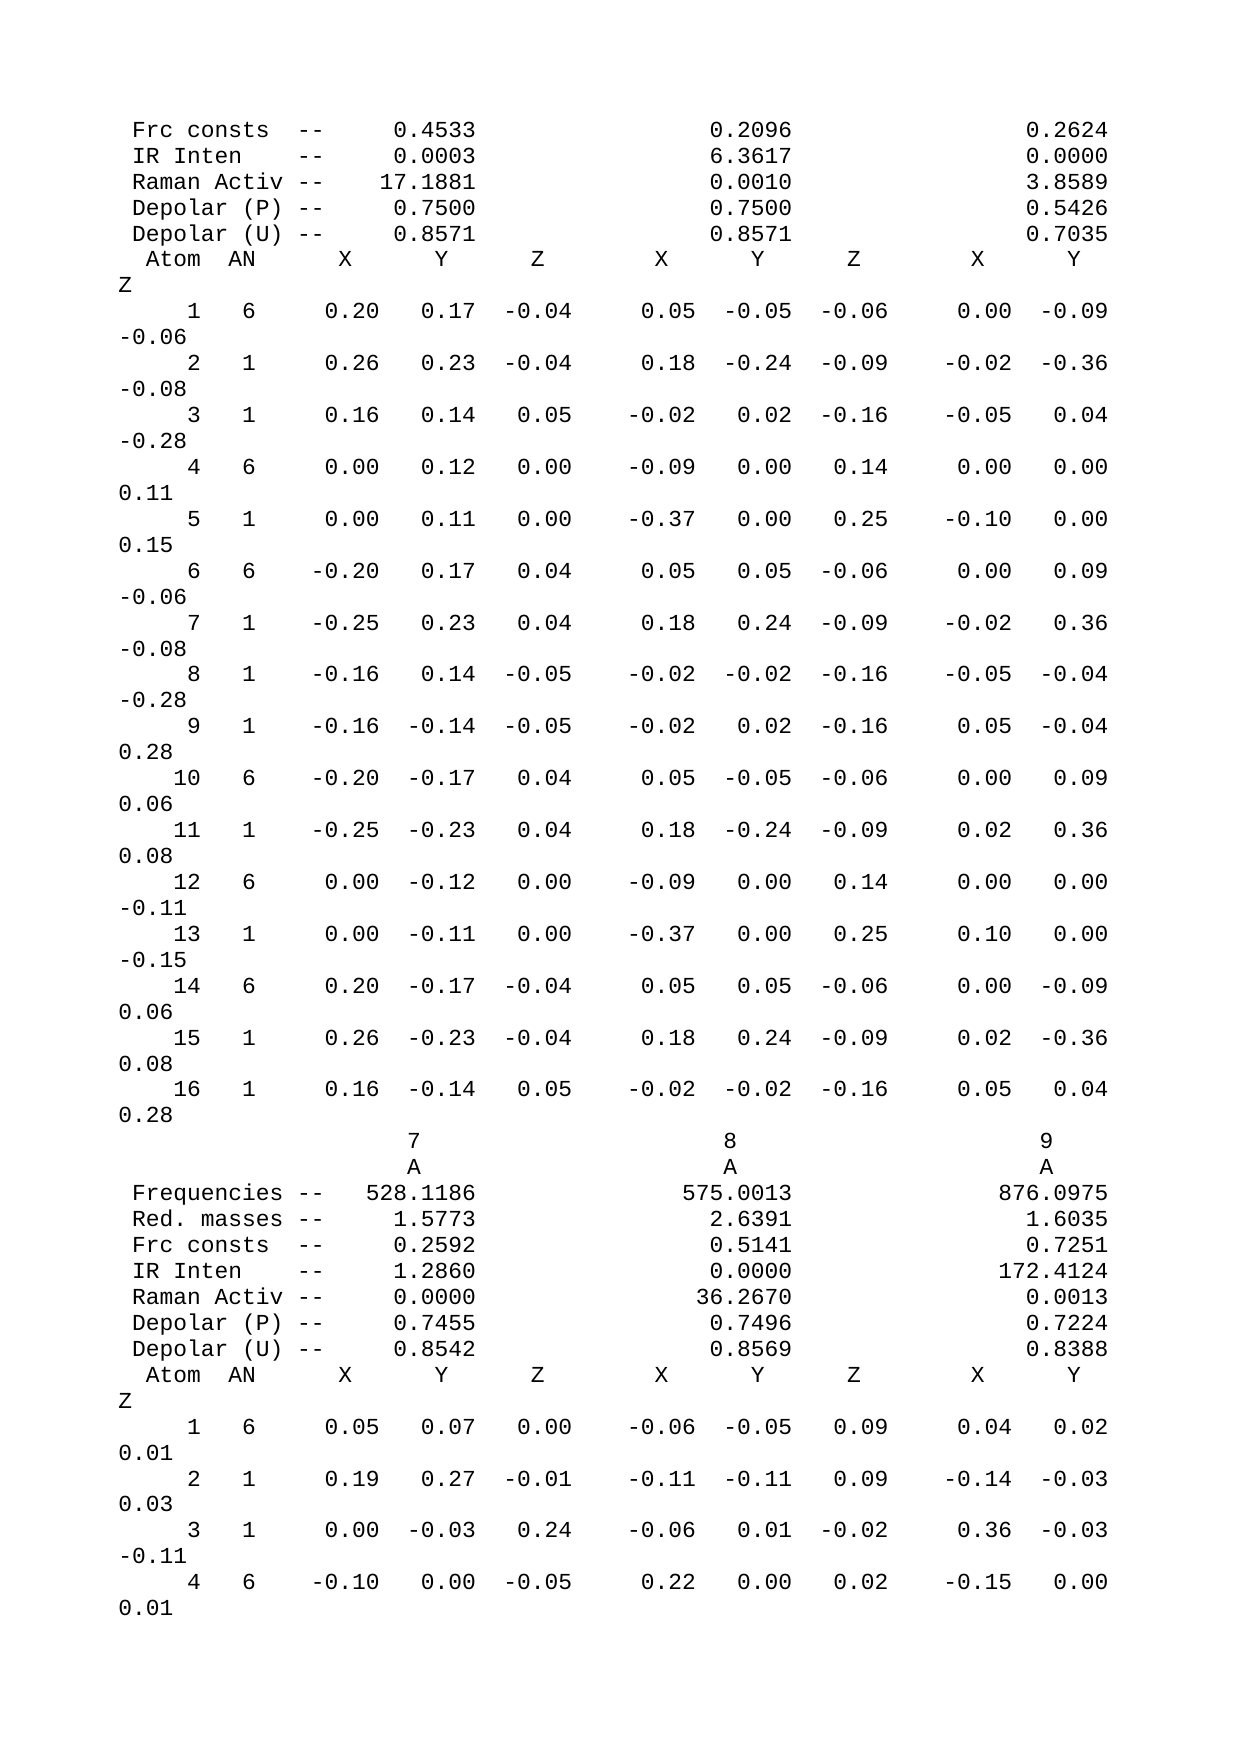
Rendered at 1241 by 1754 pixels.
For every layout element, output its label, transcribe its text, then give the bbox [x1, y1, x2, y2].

text 7 8 9 [118, 1130, 1122, 1156]
text 2 1 0.26 0.23 -0.04 0.18 -0.24 -0.09 -0.02 -0.36 -0.08 [118, 352, 1122, 403]
text 15 1 0.26 -0.23 -0.04 0.18 0.24 -0.09 0.02 -0.36 0.08 [118, 1026, 1122, 1078]
text 1 6 0.20 0.17 -0.04 0.05 -0.05 -0.06 0.00 -0.09 -0.06 [118, 300, 1122, 352]
text Red. masses -- 1.5773 2.6391 1.6035 [118, 1207, 1122, 1233]
text 3 1 0.16 0.14 0.05 -0.02 0.02 -0.16 -0.05 0.04 -0.28 [118, 403, 1122, 455]
text Frc consts -- 0.2592 0.5141 0.7251 [118, 1233, 1122, 1259]
text Depolar (P) -- 0.7500 0.7500 0.5426 [118, 196, 1122, 222]
text Atom AN X Y Z X Y Z X Y Z [118, 1363, 1122, 1415]
text 4 6 0.00 0.12 0.00 -0.09 0.00 0.14 0.00 0.00 0.11 [118, 455, 1122, 507]
text Raman Activ -- 17.1881 0.0010 3.8589 [118, 170, 1122, 196]
text 5 1 0.00 0.11 0.00 -0.37 0.00 0.25 -0.10 0.00 0.15 [118, 507, 1122, 559]
text 8 1 -0.16 0.14 -0.05 -0.02 -0.02 -0.16 -0.05 -0.04 -0.28 [118, 663, 1122, 715]
text 10 6 -0.20 -0.17 0.04 0.05 -0.05 -0.06 0.00 0.09 0.06 [118, 767, 1122, 818]
text Frequencies -- 528.1186 575.0013 876.0975 [118, 1182, 1122, 1207]
text 16 1 0.16 -0.14 0.05 -0.02 -0.02 -0.16 0.05 0.04 0.28 [118, 1078, 1122, 1130]
text IR Inten -- 0.0003 6.3617 0.0000 [118, 144, 1122, 170]
text Depolar (P) -- 0.7455 0.7496 0.7224 [118, 1311, 1122, 1337]
text IR Inten -- 1.2860 0.0000 172.4124 [118, 1259, 1122, 1285]
text 3 1 0.00 -0.03 0.24 -0.06 0.01 -0.02 0.36 -0.03 -0.11 [118, 1519, 1122, 1571]
text 1 6 0.05 0.07 0.00 -0.06 -0.05 0.09 0.04 0.02 0.01 [118, 1415, 1122, 1467]
text 12 6 0.00 -0.12 0.00 -0.09 0.00 0.14 0.00 0.00 -0.11 [118, 870, 1122, 922]
text Atom AN X Y Z X Y Z X Y Z [118, 248, 1122, 300]
text 9 1 -0.16 -0.14 -0.05 -0.02 0.02 -0.16 0.05 -0.04 0.28 [118, 715, 1122, 767]
text 6 6 -0.20 0.17 0.04 0.05 0.05 -0.06 0.00 0.09 -0.06 [118, 559, 1122, 611]
text Raman Activ -- 0.0000 36.2670 0.0013 [118, 1285, 1122, 1311]
text 11 1 -0.25 -0.23 0.04 0.18 -0.24 -0.09 0.02 0.36 0.08 [118, 818, 1122, 870]
text Frc consts -- 0.4533 0.2096 0.2624 [118, 118, 1122, 144]
text 13 1 0.00 -0.11 0.00 -0.37 0.00 0.25 0.10 0.00 -0.15 [118, 922, 1122, 974]
text 7 1 -0.25 0.23 0.04 0.18 0.24 -0.09 -0.02 0.36 -0.08 [118, 611, 1122, 663]
text 14 6 0.20 -0.17 -0.04 0.05 0.05 -0.06 0.00 -0.09 0.06 [118, 974, 1122, 1026]
text 2 1 0.19 0.27 -0.01 -0.11 -0.11 0.09 -0.14 -0.03 0.03 [118, 1467, 1122, 1519]
text A A A [118, 1156, 1122, 1182]
text Depolar (U) -- 0.8571 0.8571 0.7035 [118, 222, 1122, 248]
text Depolar (U) -- 0.8542 0.8569 0.8388 [118, 1337, 1122, 1363]
text 4 6 -0.10 0.00 -0.05 0.22 0.00 0.02 -0.15 0.00 0.01 [118, 1571, 1122, 1622]
